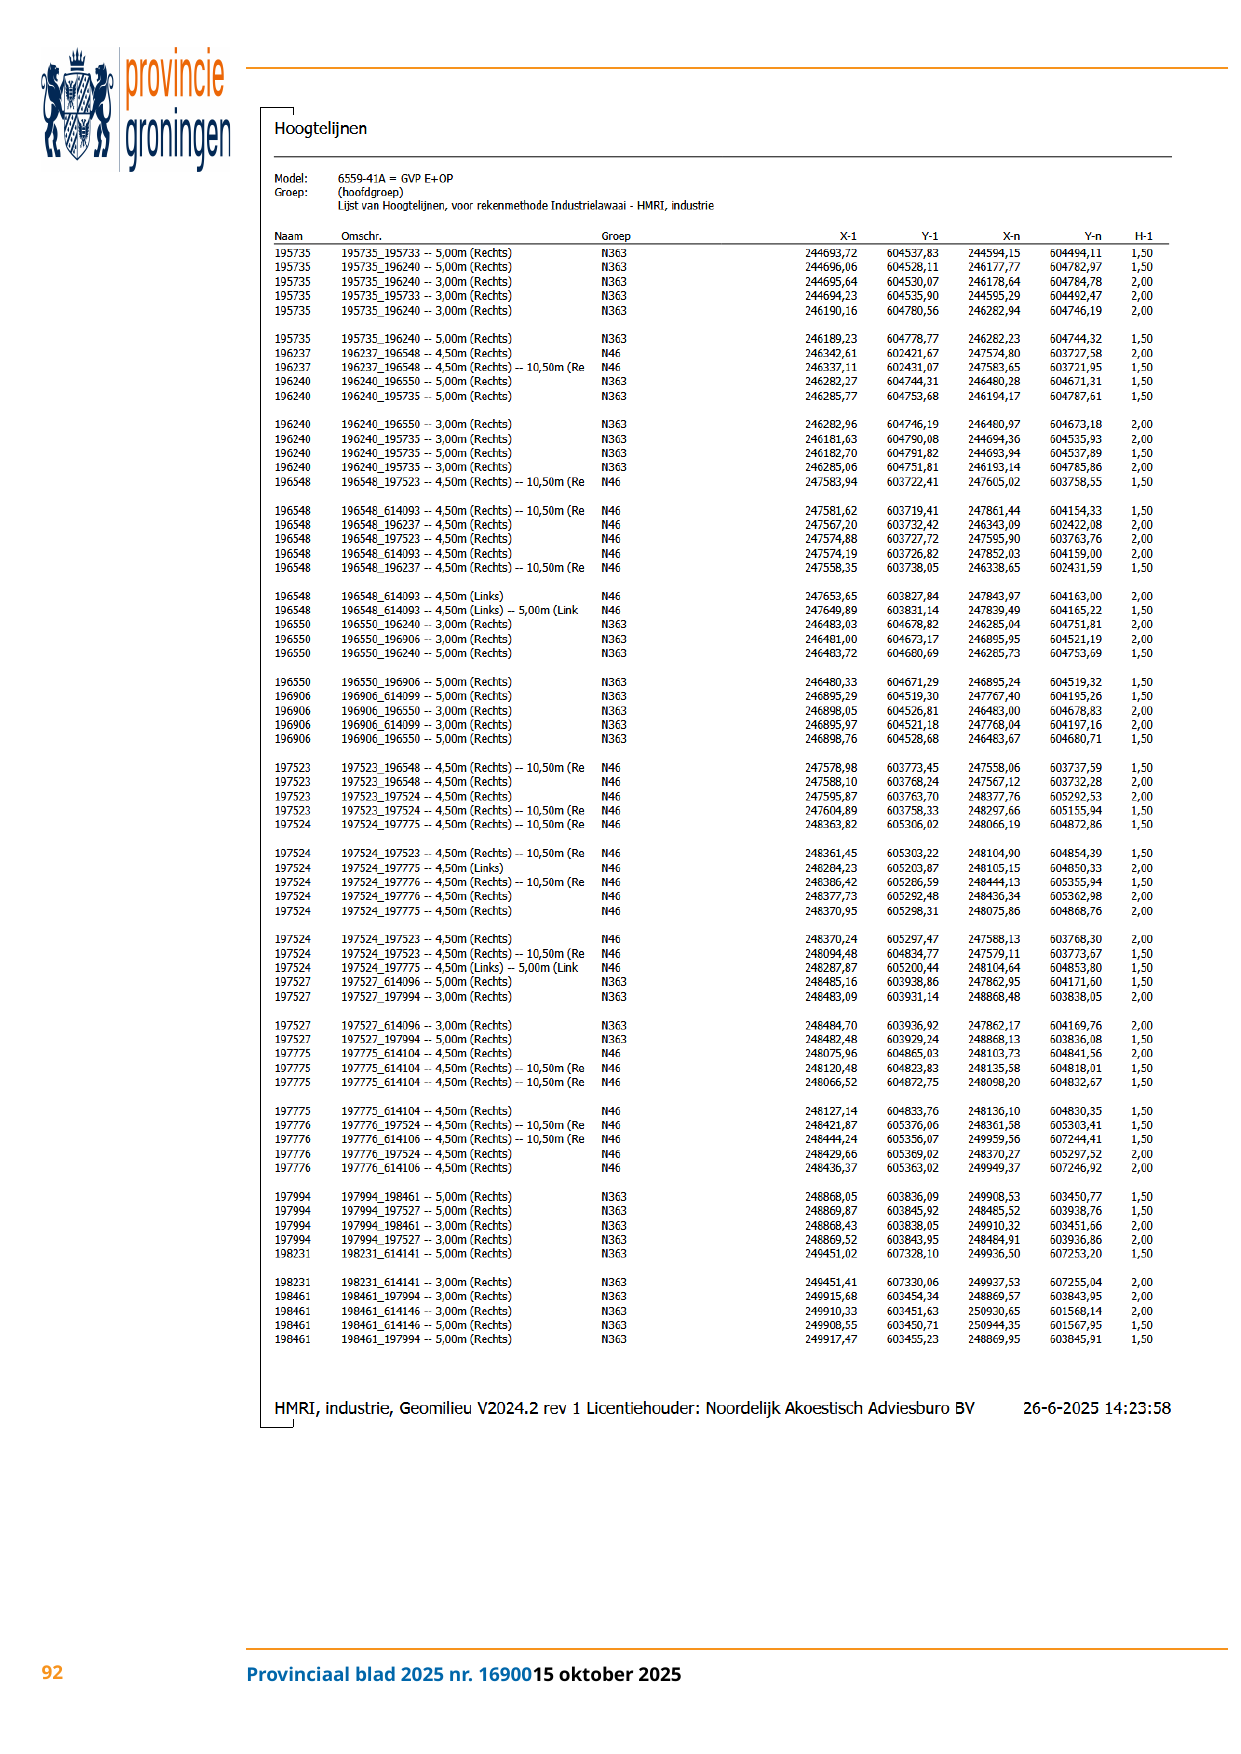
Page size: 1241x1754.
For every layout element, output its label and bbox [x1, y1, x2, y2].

picture [41, 47, 231, 172]
picture [268, 115, 1173, 1419]
